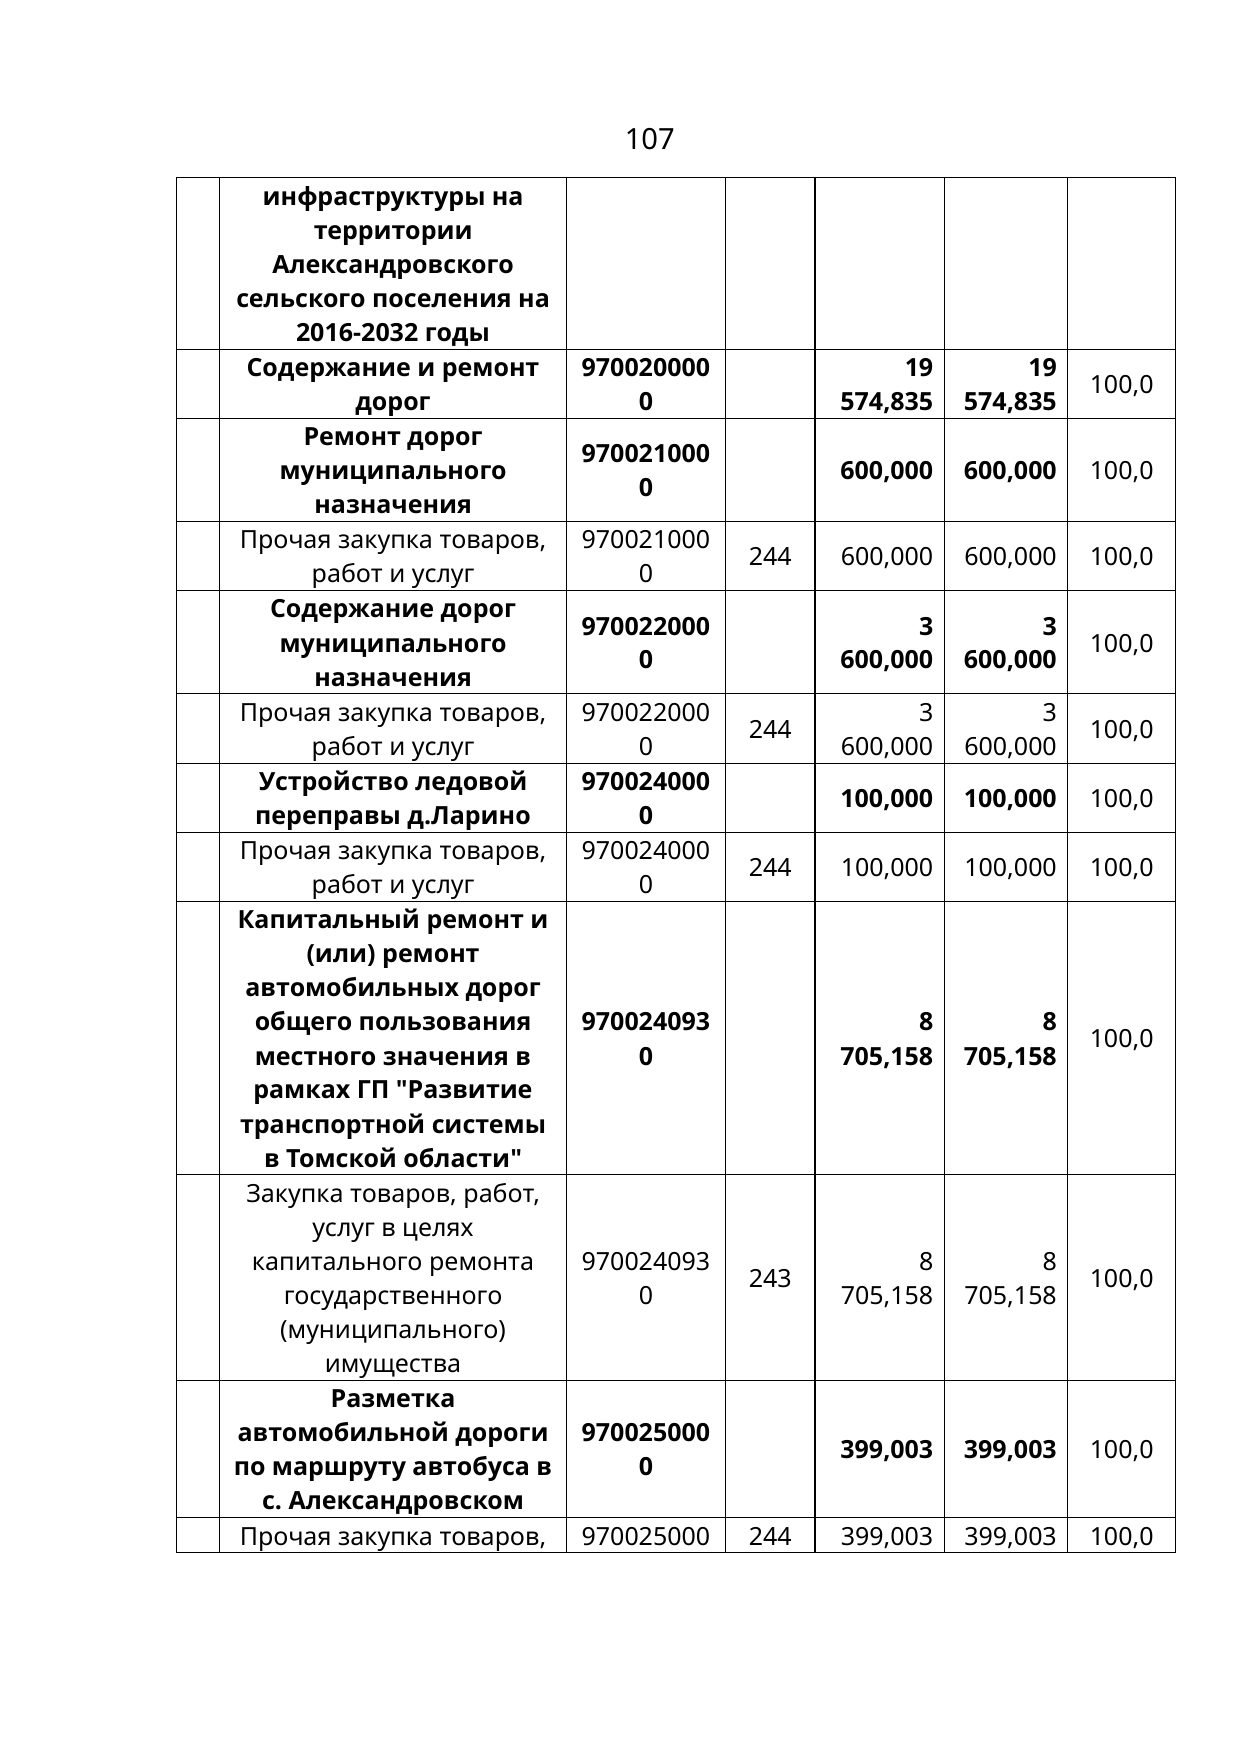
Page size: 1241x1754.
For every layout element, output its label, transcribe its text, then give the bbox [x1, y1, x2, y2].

table_cell 399,003 [816, 1381, 944, 1517]
table_cell 100,0 [1068, 1175, 1175, 1380]
table_cell [177, 419, 219, 521]
table_cell [177, 1518, 219, 1552]
table_cell 600,000 [816, 419, 944, 521]
table_cell [726, 350, 814, 418]
table_cell 100,000 [816, 764, 944, 832]
table_cell Устройство ледовой переправы д.Ларино [220, 764, 566, 832]
table_cell Прочая закупка товаров, работ и услуг [220, 522, 566, 590]
table_cell [177, 178, 219, 348]
table_cell 244 [726, 833, 814, 901]
table_cell [726, 419, 814, 521]
table_cell Прочая закупка товаров, работ и услуг [220, 694, 566, 762]
table_cell 100,0 [1068, 694, 1175, 762]
table_cell 243 [726, 1175, 814, 1380]
table_cell [177, 350, 219, 418]
table_cell [945, 178, 1067, 348]
table_cell [177, 1381, 219, 1517]
table_cell 100,0 [1068, 1381, 1175, 1517]
table_cell 970025000 [567, 1518, 725, 1552]
table_cell Содержание и ремонт дорог [220, 350, 566, 418]
table_cell [177, 522, 219, 590]
table_cell 100,0 [1068, 522, 1175, 590]
table_cell 9700210000 [567, 419, 725, 521]
table_cell [726, 178, 814, 348]
table_cell 8 705,158 [816, 902, 944, 1174]
table_cell 244 [726, 1518, 814, 1552]
table_cell 8 705,158 [816, 1175, 944, 1380]
table_cell 3 600,000 [816, 591, 944, 693]
table_cell 8 705,158 [945, 902, 1067, 1174]
table_cell 19 574,835 [945, 350, 1067, 418]
table_cell 100,0 [1068, 764, 1175, 832]
table_cell Прочая закупка товаров, [220, 1518, 566, 1552]
table_cell 399,003 [945, 1518, 1067, 1552]
table_cell Ремонт дорог муниципального назначения [220, 419, 566, 521]
table_cell 9700210000 [567, 522, 725, 590]
table_cell 600,000 [945, 419, 1067, 521]
table_cell [567, 178, 725, 348]
table_cell [816, 178, 944, 348]
table_cell [726, 591, 814, 693]
table_cell 8 705,158 [945, 1175, 1067, 1380]
table_cell [177, 833, 219, 901]
table_cell [177, 694, 219, 762]
table_cell 600,000 [816, 522, 944, 590]
table_cell 100,0 [1068, 1518, 1175, 1552]
table_cell 244 [726, 694, 814, 762]
table_cell 9700240930 [567, 902, 725, 1174]
table_cell 100,0 [1068, 419, 1175, 521]
table_cell 100,000 [945, 833, 1067, 901]
table_cell Разметка автомобильной дороги по маршруту автобуса в с. Александровском [220, 1381, 566, 1517]
table_cell [726, 902, 814, 1174]
table_cell 100,000 [816, 833, 944, 901]
table_cell 100,0 [1068, 902, 1175, 1174]
table_cell 9700240000 [567, 764, 725, 832]
table_cell [177, 591, 219, 693]
table_cell 3 600,000 [945, 591, 1067, 693]
table_cell [177, 1175, 219, 1380]
table_cell 9700250000 [567, 1381, 725, 1517]
table_cell 399,003 [945, 1381, 1067, 1517]
table_cell 100,0 [1068, 350, 1175, 418]
table_cell Прочая закупка товаров, работ и услуг [220, 833, 566, 901]
table_cell 100,000 [945, 764, 1067, 832]
table_cell 600,000 [945, 522, 1067, 590]
table_cell [177, 764, 219, 832]
table_cell 244 [726, 522, 814, 590]
table_cell [726, 764, 814, 832]
table_cell 9700220000 [567, 591, 725, 693]
table_cell Капитальный ремонт и (или) ремонт автомобильных дорог общего пользования местного значения в рамках ГП "Развитие транспортной системы в Томской области" [220, 902, 566, 1174]
table_cell 9700220000 [567, 694, 725, 762]
table_cell Закупка товаров, работ, услуг в целях капитального ремонта государственного (муниципального) имущества [220, 1175, 566, 1380]
table_cell 19 574,835 [816, 350, 944, 418]
table_cell 3 600,000 [945, 694, 1067, 762]
table_cell 9700240930 [567, 1175, 725, 1380]
table_cell 3 600,000 [816, 694, 944, 762]
table_cell 399,003 [816, 1518, 944, 1552]
table_cell 9700200000 [567, 350, 725, 418]
table_cell инфраструктуры на территории Александровского сельского поселения на 2016-2032 годы [220, 178, 566, 348]
table_cell 100,0 [1068, 833, 1175, 901]
table_cell [177, 902, 219, 1174]
table_cell 9700240000 [567, 833, 725, 901]
table_cell [1068, 178, 1175, 348]
table_cell 100,0 [1068, 591, 1175, 693]
table_cell [726, 1381, 814, 1517]
table_cell Содержание дорог муниципального назначения [220, 591, 566, 693]
